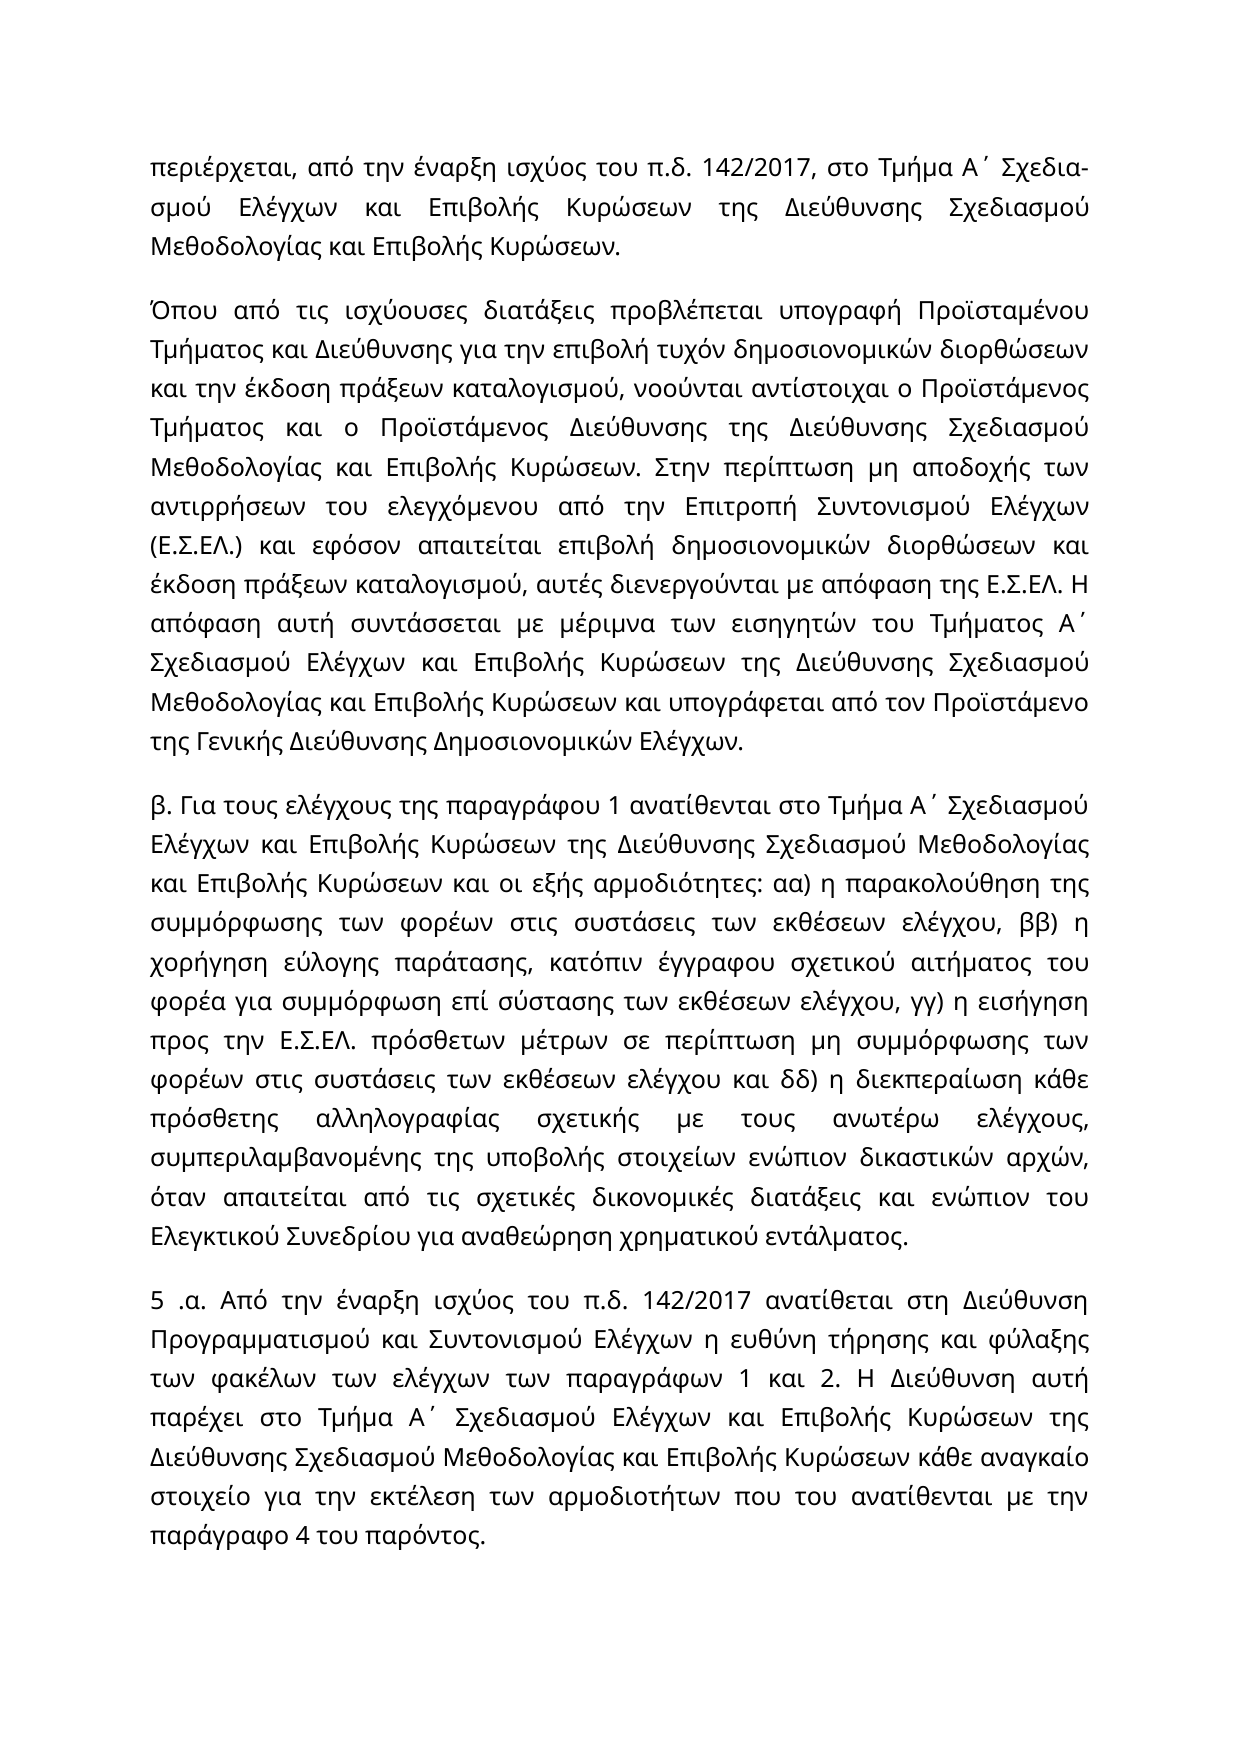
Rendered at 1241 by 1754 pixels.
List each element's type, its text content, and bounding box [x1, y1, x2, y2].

text Όπου από τις ισχύουσες διατάξεις προβλέπεται υπογραφή Προϊσταμένου Τμήματος και Διεύθυνσης για την επιβολή τυχόν δημοσιονομικών διορθώσεων και την έκδοση πράξεων καταλογισμού, νοούνται αντίστοιχαι ο Προϊστάμενος Τμήματος και ο Προϊστάμενος Διεύθυνσης της Διεύθυνσης Σχεδιασμού Μεθοδολογίας και Επιβολής Κυρώσεων. Στην περίπτωση μη αποδοχής των αντιρρήσεων του ελεγχόμενου από την Επιτροπή Συντονισμού Ελέγχων (Ε.Σ.ΕΛ.) και εφόσον απαιτείται επιβολή δημοσιονομικών διορθώσεων και έκδοση πράξεων καταλογισμού, αυτές διενεργούνται με απόφαση της Ε.Σ.ΕΛ. Η απόφαση αυτή συντάσσεται με μέριμνα των εισηγητών του Τμήματος Α΄ Σχεδιασμού Ελέγχων και Επιβολής Κυρώσεων της Διεύθυνσης Σχεδιασμού Μεθοδολογίας και Επιβολής Κυρώσεων και υπογράφεται από τον Προϊστάμενο της Γενικής Διεύθυνσης Δημοσιονομικών Ελέγχων. [150, 292, 1090, 757]
text 5 .α. Από την έναρξη ισχύος του π.δ. 142/2017 ανατίθεται στη Διεύθυνση Προγραμματισμού και Συντονισμού Ελέγχων η ευθύνη τήρησης και φύλαξης των φακέλων των ελέγχων των παραγράφων 1 και 2. Η Διεύθυνση αυτή παρέχει στο Τμήμα Α΄ Σχεδιασμού Ελέγχων και Επιβολής Κυρώσεων της Διεύθυνσης Σχεδιασμού Μεθοδολογίας και Επιβολής Κυρώσεων κάθε αναγκαίο στοιχείο για την εκτέλεση των αρμοδιοτήτων που του ανατίθενται με την παράγραφο 4 του παρόντος. [150, 1282, 1090, 1552]
text β. Για τους ελέγχους της παραγράφου 1 ανατίθενται στο Τμήμα Α΄ Σχεδιασμού Ελέγχων και Επιβολής Κυρώσεων της Διεύθυνσης Σχεδιασμού Μεθοδολογίας και Επιβολής Κυρώσεων και οι εξής αρμοδιότητες: αα) η παρακολούθηση της συμμόρφωσης των φορέων στις συστάσεις των εκθέσεων ελέγχου, ββ) η χορήγηση εύλογης παράτασης, κατόπιν έγγραφου σχετικού αιτήματος του φορέα για συμμόρφωση επί σύστασης των εκθέσεων ελέγχου, γγ) η εισήγηση προς την Ε.Σ.ΕΛ. πρόσθετων μέτρων σε περίπτωση μη συμμόρφωσης των φορέων στις συστάσεις των εκθέσεων ελέγχου και δδ) η διεκπεραίωση κάθε πρόσθετης αλληλογραφίας σχετικής με τους ανωτέρω ελέγχους, συμπεριλαμβανομένης της υποβολής στοιχείων ενώπιον δικαστικών αρχών, όταν απαιτείται από τις σχετικές δικονομικές διατάξεις και ενώπιον του Ελεγκτικού Συνεδρίου για αναθεώρηση χρηματικού εντάλματος. [150, 787, 1090, 1252]
text περιέρχεται, από την έναρξη ισχύος του π.δ. 142/2017, στο Τμήμα Α΄ Σχεδια- σμού Ελέγχων και Επιβολής Κυρώσεων της Διεύθυνσης Σχεδιασμού Μεθοδολογίας και Επιβολής Κυρώσεων. [150, 150, 1090, 262]
